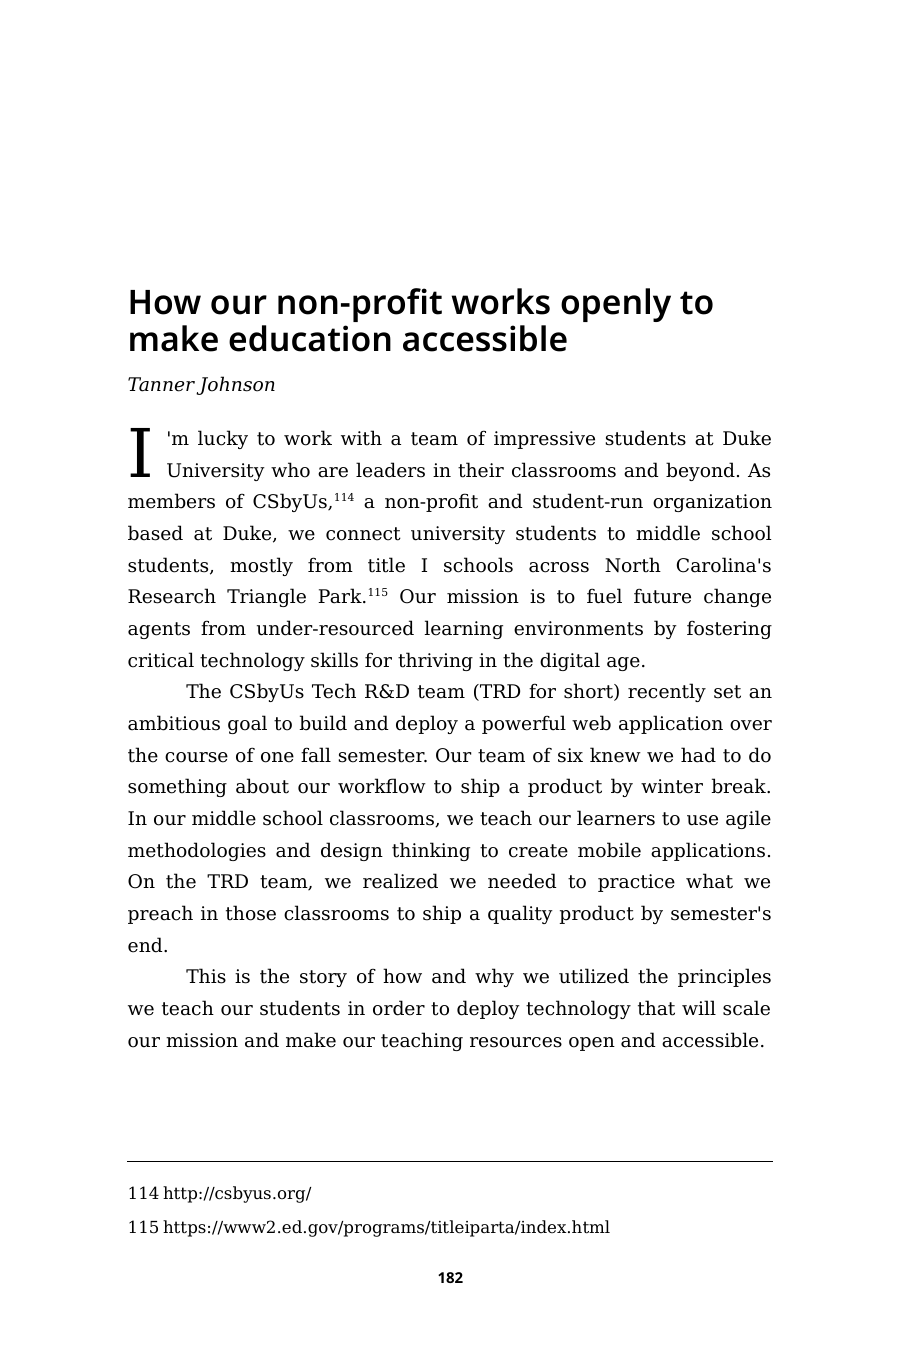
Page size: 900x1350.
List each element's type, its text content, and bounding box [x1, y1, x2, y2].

text Tanner Johnson [127, 374, 772, 396]
subtitle How our non-profit works openly to make education accessible [127, 283, 772, 361]
text The CSbyUs Tech R&D team (TRD for short) recently set an ambitious goal to build and deploy a powerful web application over the course of one fall semester. Our team of six knew we had to do something about our workflow to ship a product by winter break. In our middle school classrooms, we teach our learners to use agile methodologies and design thinking to create mobile applications. On the TRD team, we realized we needed to practice what we preach in those classrooms to ship a quality product by semester's end. [127, 681, 772, 957]
text http://csbyus.org/ [127, 1184, 772, 1203]
text I'm lucky to work with a team of impressive students at Duke University who are leaders in their classrooms and beyond. As members of CSbyUs, a non-profit and student-run organization based at Duke, we connect university students to middle school students, mostly from title I schools across North Carolina's Research Triangle Park. Our mission is to fuel future change agents from under-resourced learning environments by fostering critical technology skills for thriving in the digital age. [127, 428, 772, 672]
text This is the story of how and why we utilized the principles we teach our students in order to deploy technology that will scale our mission and make our teaching resources open and accessible. [127, 966, 772, 1052]
text https://www2.ed.gov/programs/titleiparta/index.html [127, 1218, 772, 1237]
